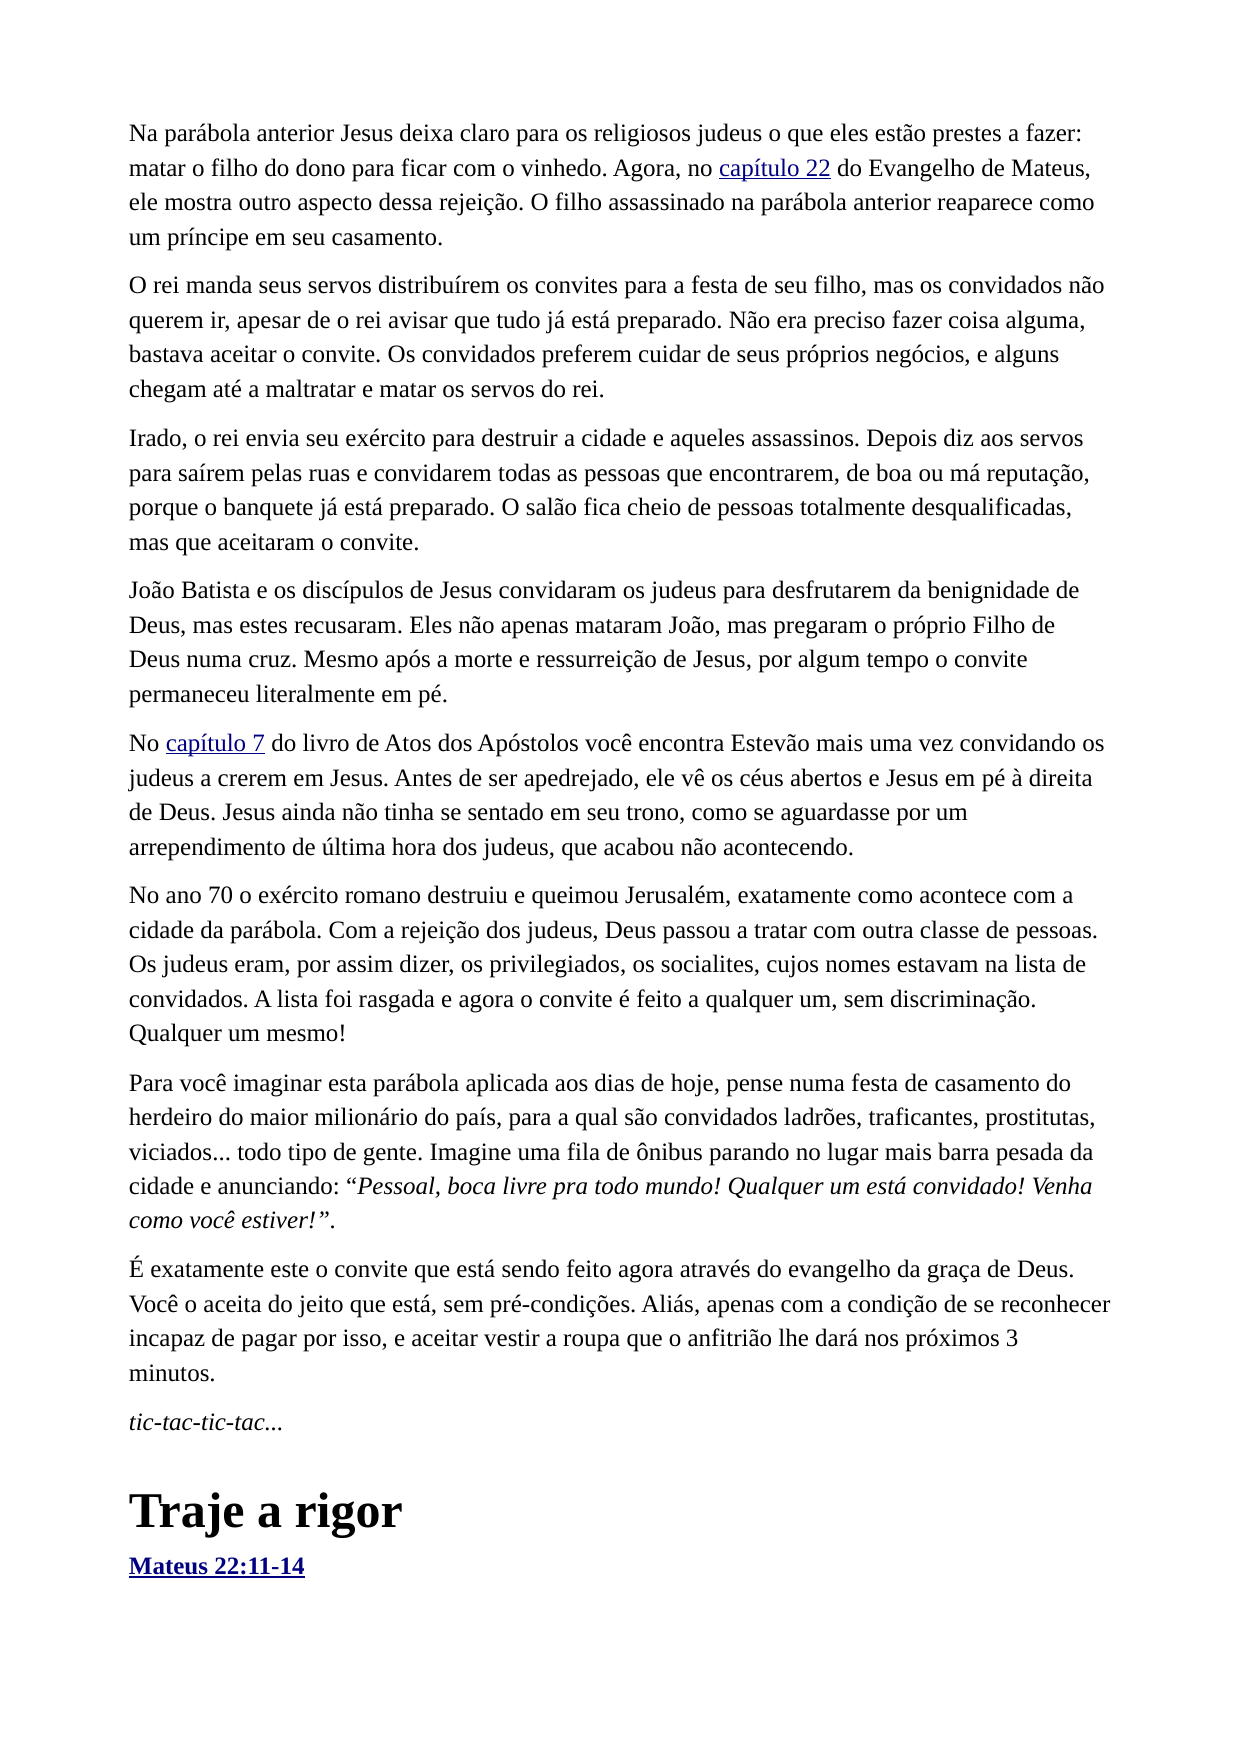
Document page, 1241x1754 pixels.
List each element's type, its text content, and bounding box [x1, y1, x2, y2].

text No ano 70 o exército romano destruiu e queimou Jerusalém, exatamente como acontece com a cidade da parábola. Com a rejeição dos judeus, Deus passou a tratar com outra classe de pessoas. Os judeus eram, por assim dizer, os privilegiados, os socialites, cujos nomes estavam na lista de convidados. A lista foi rasgada e agora o convite é feito a qualquer um, sem discriminação. Qualquer um mesmo! [129, 881, 1111, 1047]
text No capítulo 7 do livro de Atos dos Apóstolos você encontra Estevão mais uma vez convidando os judeus a crerem em Jesus. Antes de ser apedrejado, ele vê os céus abertos e Jesus em pé à direita de Deus. Jesus ainda não tinha se sentado em seu trono, como se aguardasse por um arrependimento de última hora dos judeus, que acabou não acontecendo. [129, 728, 1111, 860]
text Na parábola anterior Jesus deixa claro para os religiosos judeus o que eles estão prestes a fazer: matar o filho do dono para ficar com o vinhedo. Agora, no capítulo 22 do Evangelho de Mateus, ele mostra outro aspecto dessa rejeição. O filho assassinado na parábola anterior reaparece como um príncipe em seu casamento. [129, 118, 1111, 250]
text Mateus 22:11-14 [129, 1551, 1111, 1580]
subtitle Traje a rigor [129, 1481, 1111, 1539]
text João Batista e os discípulos de Jesus convidaram os judeus para desfrutarem da benignidade de Deus, mas estes recusaram. Eles não apenas mataram João, mas pregaram o próprio Filho de Deus numa cruz. Mesmo após a morte e ressurreição de Jesus, por algum tempo o convite permaneceu literalmente em pé. [129, 576, 1111, 708]
text tic-tac-tic-tac... [129, 1407, 1111, 1436]
text É exatamente este o convite que está sendo feito agora através do evangelho da graça de Deus. Você o aceita do jeito que está, sem pré-condições. Aliás, apenas com a condição de se reconhecer incapaz de pagar por isso, e aceitar vestir a roupa que o anfitrião lhe dará nos próximos 3 minutos. [129, 1254, 1111, 1387]
text O rei manda seus servos distribuírem os convites para a festa de seu filho, mas os convidados não querem ir, apesar de o rei avisar que tudo já está preparado. Não era preciso fazer coisa alguma, bastava aceitar o convite. Os convidados preferem cuidar de seus próprios negócios, e alguns chegam até a maltratar e matar os servos do rei. [129, 271, 1111, 403]
text Para você imaginar esta parábola aplicada aos dias de hoje, pense numa festa de casamento do herdeiro do maior milionário do país, para a qual são convidados ladrões, traficantes, prostitutas, viciados... todo tipo de gente. Imagine uma fila de ônibus parando no lugar mais barra pesada da cidade e anunciando: “Pessoal, boca livre pra todo mundo! Qualquer um está convidado! Venha como você estiver!”. [129, 1068, 1111, 1234]
text Irado, o rei envia seu exército para destruir a cidade e aqueles assassinos. Depois diz aos servos para saírem pelas ruas e convidarem todas as pessoas que encontrarem, de boa ou má reputação, porque o banquete já está preparado. O salão fica cheio de pessoas totalmente desqualificadas, mas que aceitaram o convite. [129, 423, 1111, 555]
